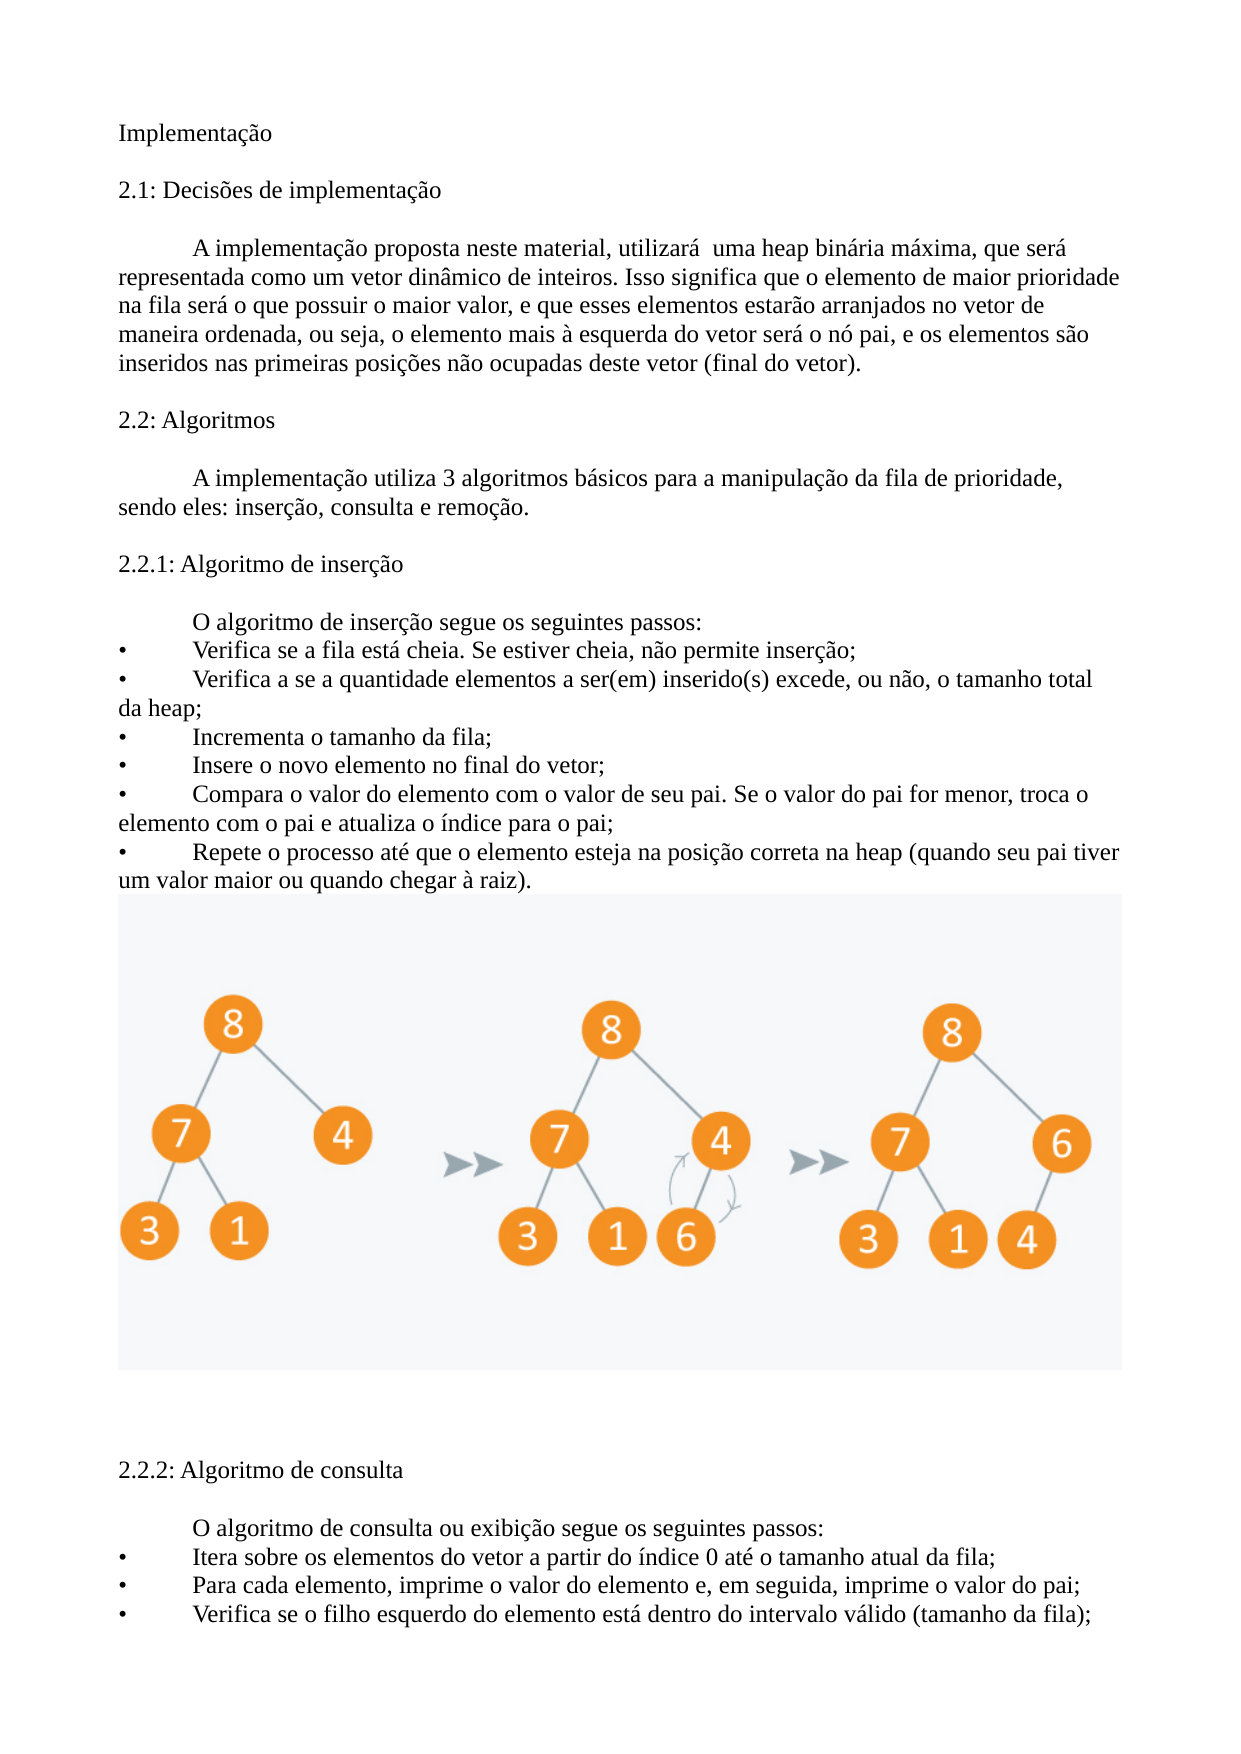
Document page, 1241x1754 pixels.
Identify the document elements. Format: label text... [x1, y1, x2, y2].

text • Para cada elemento, imprime o valor do elemento e, em seguida, imprime o valor do pai; [118, 1571, 1122, 1599]
text • Verifica a se a quantidade elementos a ser(em) inserido(s) excede, ou não, o tamanho total da heap; [118, 664, 1122, 722]
text 2.2.2: Algoritmo de consulta [118, 1456, 1122, 1484]
text Implementação [118, 118, 1122, 147]
text 2.2.1: Algoritmo de inserção [118, 549, 1122, 578]
text 2.1: Decisões de implementação [118, 176, 1122, 204]
text • Incrementa o tamanho da fila; [118, 722, 1122, 751]
text • Compara o valor do elemento com o valor de seu pai. Se o valor do pai for menor, troca o elemento com o pai e atualiza o índice para o pai; [118, 779, 1122, 837]
picture [118, 894, 1123, 1370]
text 2.2: Algoritmos [118, 406, 1122, 434]
text • Verifica se o filho esquerdo do elemento está dentro do intervalo válido (tamanho da fila); [118, 1599, 1122, 1628]
text O algoritmo de inserção segue os seguintes passos: [118, 607, 1122, 636]
text O algoritmo de consulta ou exibição segue os seguintes passos: [118, 1513, 1122, 1542]
text • Insere o novo elemento no final do vetor; [118, 751, 1122, 779]
text • Itera sobre os elementos do vetor a partir do índice 0 até o tamanho atual da fila; [118, 1542, 1122, 1571]
text A implementação proposta neste material, utilizará uma heap binária máxima, que será representada como um vetor dinâmico de inteiros. Isso significa que o elemento de maior prioridade na fila será o que possuir o maior valor, e que esses elementos estarão arranjados no vetor de maneira ordenada, ou seja, o elemento mais à esquerda do vetor será o nó pai, e os elementos são inseridos nas primeiras posições não ocupadas deste vetor (final do vetor). [118, 233, 1122, 377]
text • Repete o processo até que o elemento esteja na posição correta na heap (quando seu pai tiver um valor maior ou quando chegar à raiz). [118, 837, 1122, 894]
text • Verifica se a fila está cheia. Se estiver cheia, não permite inserção; [118, 636, 1122, 664]
text A implementação utiliza 3 algoritmos básicos para a manipulação da fila de prioridade, sendo eles: inserção, consulta e remoção. [118, 463, 1122, 521]
